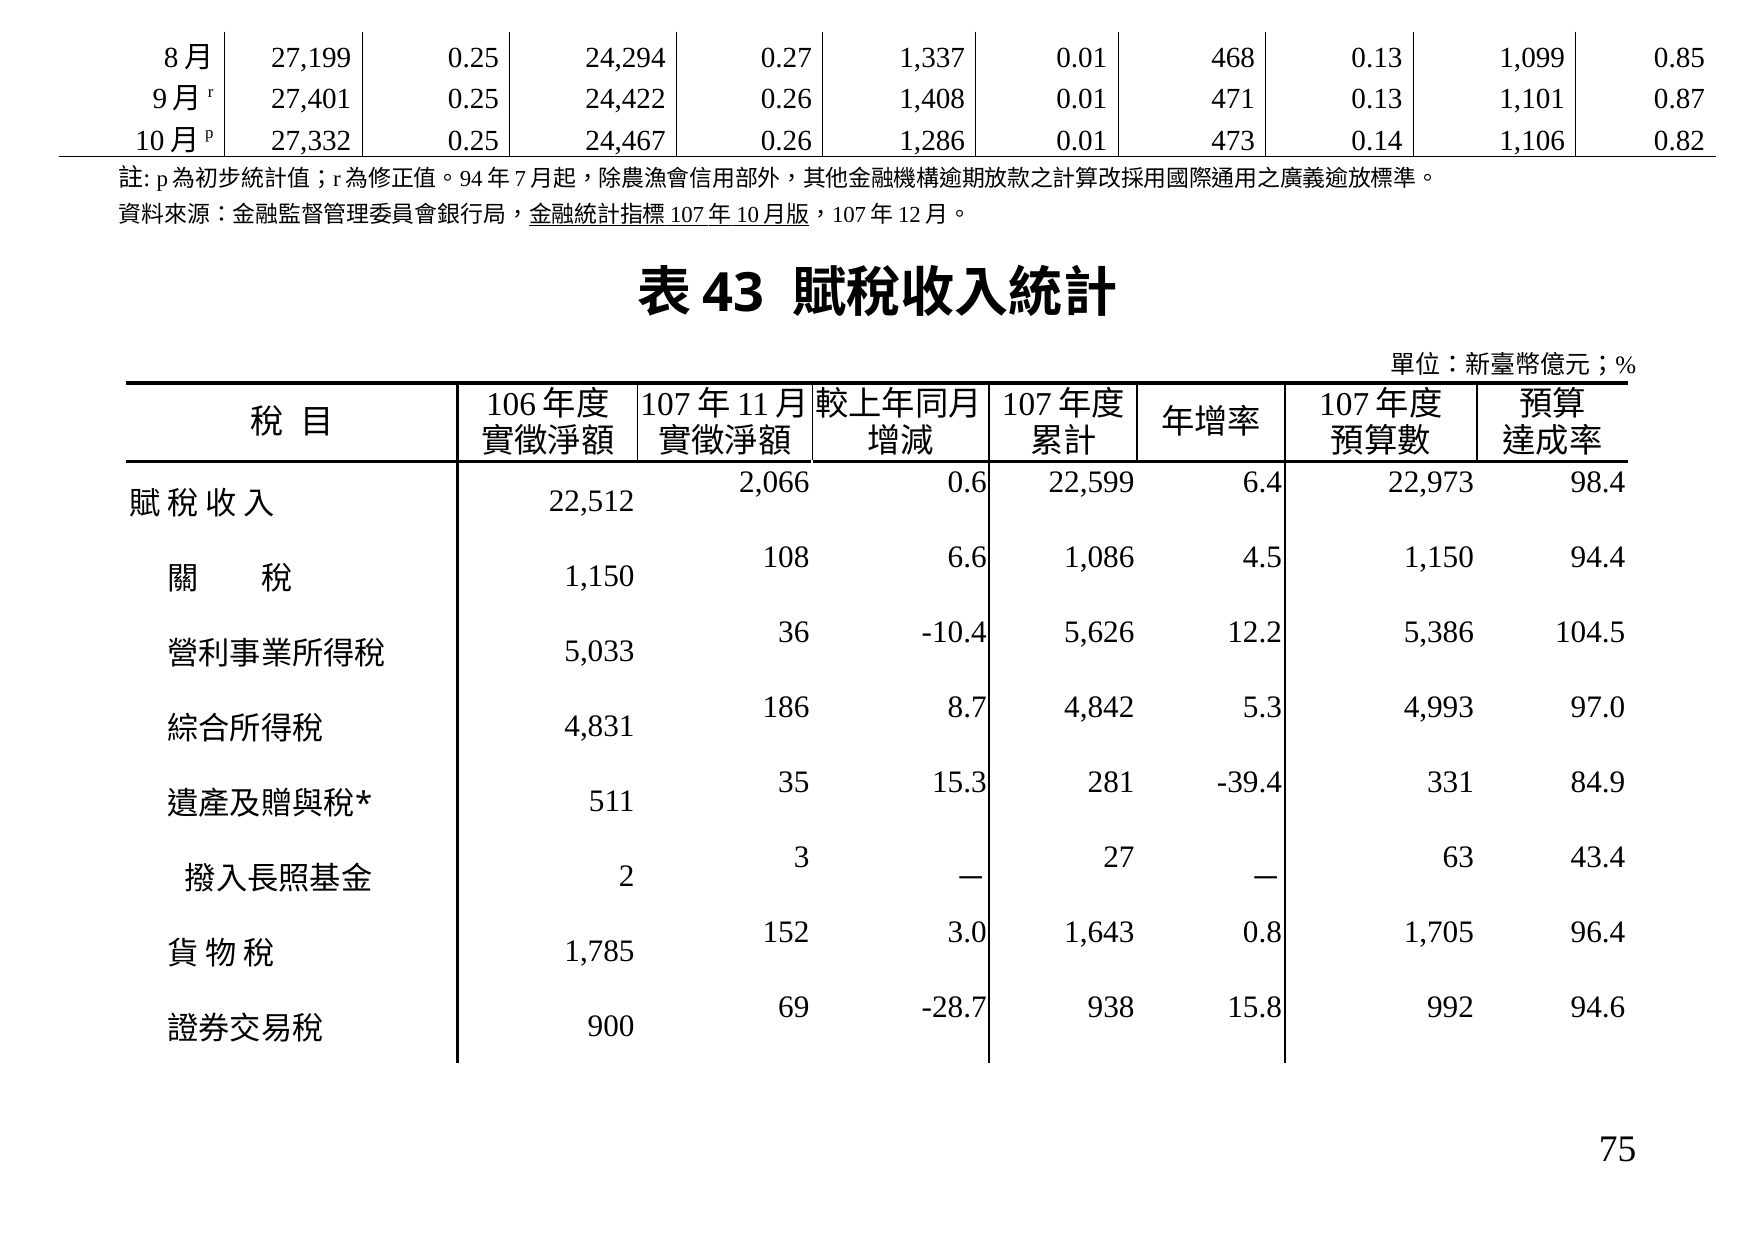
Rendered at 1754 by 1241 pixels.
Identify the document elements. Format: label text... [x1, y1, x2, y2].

table_cell 22,512 [459, 463, 637, 538]
table_cell 1,150 [1286, 538, 1477, 613]
table_cell 96.4 [1477, 913, 1628, 988]
table_cell 281 [990, 763, 1137, 838]
table_cell -28.7 [813, 988, 988, 1063]
table_cell 1,408 [823, 73, 975, 114]
table_cell 15.3 [813, 763, 988, 838]
table_cell 5,626 [990, 613, 1137, 688]
table_cell 1,099 [1414, 32, 1575, 73]
table_cell 104.5 [1477, 613, 1628, 688]
table_cell 0.6 [813, 463, 988, 538]
table_cell 24,422 [510, 73, 676, 114]
table_cell 27,199 [225, 32, 362, 73]
table_cell 0.26 [677, 73, 822, 114]
table_cell 471 [1119, 73, 1265, 114]
table_cell 27,401 [225, 73, 362, 114]
table_cell 1,101 [1414, 73, 1575, 114]
table_cell 撥入長照基金 [126, 838, 456, 913]
table_cell 24,294 [510, 32, 676, 73]
table_cell 0.01 [976, 73, 1118, 114]
table_cell 0.01 [976, 32, 1118, 73]
table_cell 35 [637, 763, 811, 838]
text 註: p為初步統計值；r為修正值。94年7月起，除農漁會信用部外，其他金融機構逾期放款之計算改採用國際通用之廣義逾放標準。 [118, 157, 1636, 194]
table_cell 1,337 [823, 32, 975, 73]
table_cell 1,643 [990, 913, 1137, 988]
table_cell － [1137, 838, 1284, 913]
table_cell 94.6 [1477, 988, 1628, 1063]
table_cell 6.6 [813, 538, 988, 613]
table_cell 遺產及贈與稅* [126, 763, 456, 838]
table_cell 5,386 [1286, 613, 1477, 688]
table_cell 8月 [59, 32, 224, 73]
table_cell 9月r [59, 73, 224, 114]
table_cell 22,973 [1286, 463, 1477, 538]
table_cell 63 [1286, 838, 1477, 913]
table_cell 4,831 [459, 688, 637, 763]
table_cell 10月p [59, 114, 224, 156]
table_cell 36 [637, 613, 811, 688]
table_cell 證券交易稅 [126, 988, 456, 1063]
table_cell 98.4 [1477, 463, 1628, 538]
table_header 107年度累計 [990, 385, 1136, 460]
table_cell 0.25 [363, 114, 509, 156]
table_cell 0.26 [677, 114, 822, 156]
table_cell 186 [637, 688, 811, 763]
table_cell 97.0 [1477, 688, 1628, 763]
table_cell 1,286 [823, 114, 975, 156]
table_cell 2 [459, 838, 637, 913]
table_cell 24,467 [510, 114, 676, 156]
table_header 106年度 實徵淨額 [459, 385, 637, 460]
table_cell 0.13 [1266, 73, 1413, 114]
table_cell 0.8 [1137, 913, 1284, 988]
table_header 較上年同月 增減 [813, 385, 988, 460]
subtitle 表43 賦稅收入統計 [118, 232, 1636, 344]
table_cell 900 [459, 988, 637, 1063]
table_cell 0.27 [677, 32, 822, 73]
table_cell 3 [637, 838, 811, 913]
table_cell － [813, 838, 988, 913]
table_cell 468 [1119, 32, 1265, 73]
table_cell 938 [990, 988, 1137, 1063]
table_header 107年11月 實徵淨額 [638, 385, 812, 460]
table_cell 84.9 [1477, 763, 1628, 838]
table_cell 1,150 [459, 538, 637, 613]
table_cell 3.0 [813, 913, 988, 988]
table_cell 5.3 [1137, 688, 1284, 763]
table_cell 0.85 [1576, 32, 1716, 73]
table_header 預算 達成率 [1478, 385, 1628, 460]
table_cell 331 [1286, 763, 1477, 838]
table_cell 賦 稅 收 入 [126, 463, 456, 538]
table_cell 貨 物 稅 [126, 913, 456, 988]
table_cell 992 [1286, 988, 1477, 1063]
table_cell 0.14 [1266, 114, 1413, 156]
table_cell 0.25 [363, 32, 509, 73]
table_cell 1,705 [1286, 913, 1477, 988]
table_cell 27,332 [225, 114, 362, 156]
table_cell 4.5 [1137, 538, 1284, 613]
table_cell 營利事業所得稅 [126, 613, 456, 688]
table_cell 8.7 [813, 688, 988, 763]
table_cell 43.4 [1477, 838, 1628, 913]
table_cell 綜合所得稅 [126, 688, 456, 763]
table_cell 473 [1119, 114, 1265, 156]
table_cell 69 [637, 988, 811, 1063]
table_cell 1,086 [990, 538, 1137, 613]
table_cell 4,993 [1286, 688, 1477, 763]
table_cell 511 [459, 763, 637, 838]
table_cell 94.4 [1477, 538, 1628, 613]
table_header 年增率 [1138, 385, 1284, 460]
table_cell 12.2 [1137, 613, 1284, 688]
table_cell -10.4 [813, 613, 988, 688]
table_cell 15.8 [1137, 988, 1284, 1063]
text 單位：新臺幣億元；% [118, 344, 1636, 381]
table_header 稅 目 [126, 385, 456, 460]
table_cell 0.87 [1576, 73, 1716, 114]
table_cell 0.01 [976, 114, 1118, 156]
table_cell -39.4 [1137, 763, 1284, 838]
table_cell 關 稅 [126, 538, 456, 613]
table_cell 0.13 [1266, 32, 1413, 73]
table_cell 0.25 [363, 73, 509, 114]
table_cell 1,785 [459, 913, 637, 988]
table_cell 0.82 [1576, 114, 1716, 156]
table_cell 152 [637, 913, 811, 988]
table_cell 108 [637, 538, 811, 613]
table_cell 2,066 [637, 463, 811, 538]
table_cell 27 [990, 838, 1137, 913]
table_cell 5,033 [459, 613, 637, 688]
text 資料來源：金融監督管理委員會銀行局，金融統計指標107年10月版，107年12月。 [118, 194, 1636, 232]
table_cell 4,842 [990, 688, 1137, 763]
table_cell 1,106 [1414, 114, 1575, 156]
table_cell 6.4 [1137, 463, 1284, 538]
table_header 107年度 預算數 [1286, 385, 1476, 460]
table_cell 22,599 [990, 463, 1137, 538]
